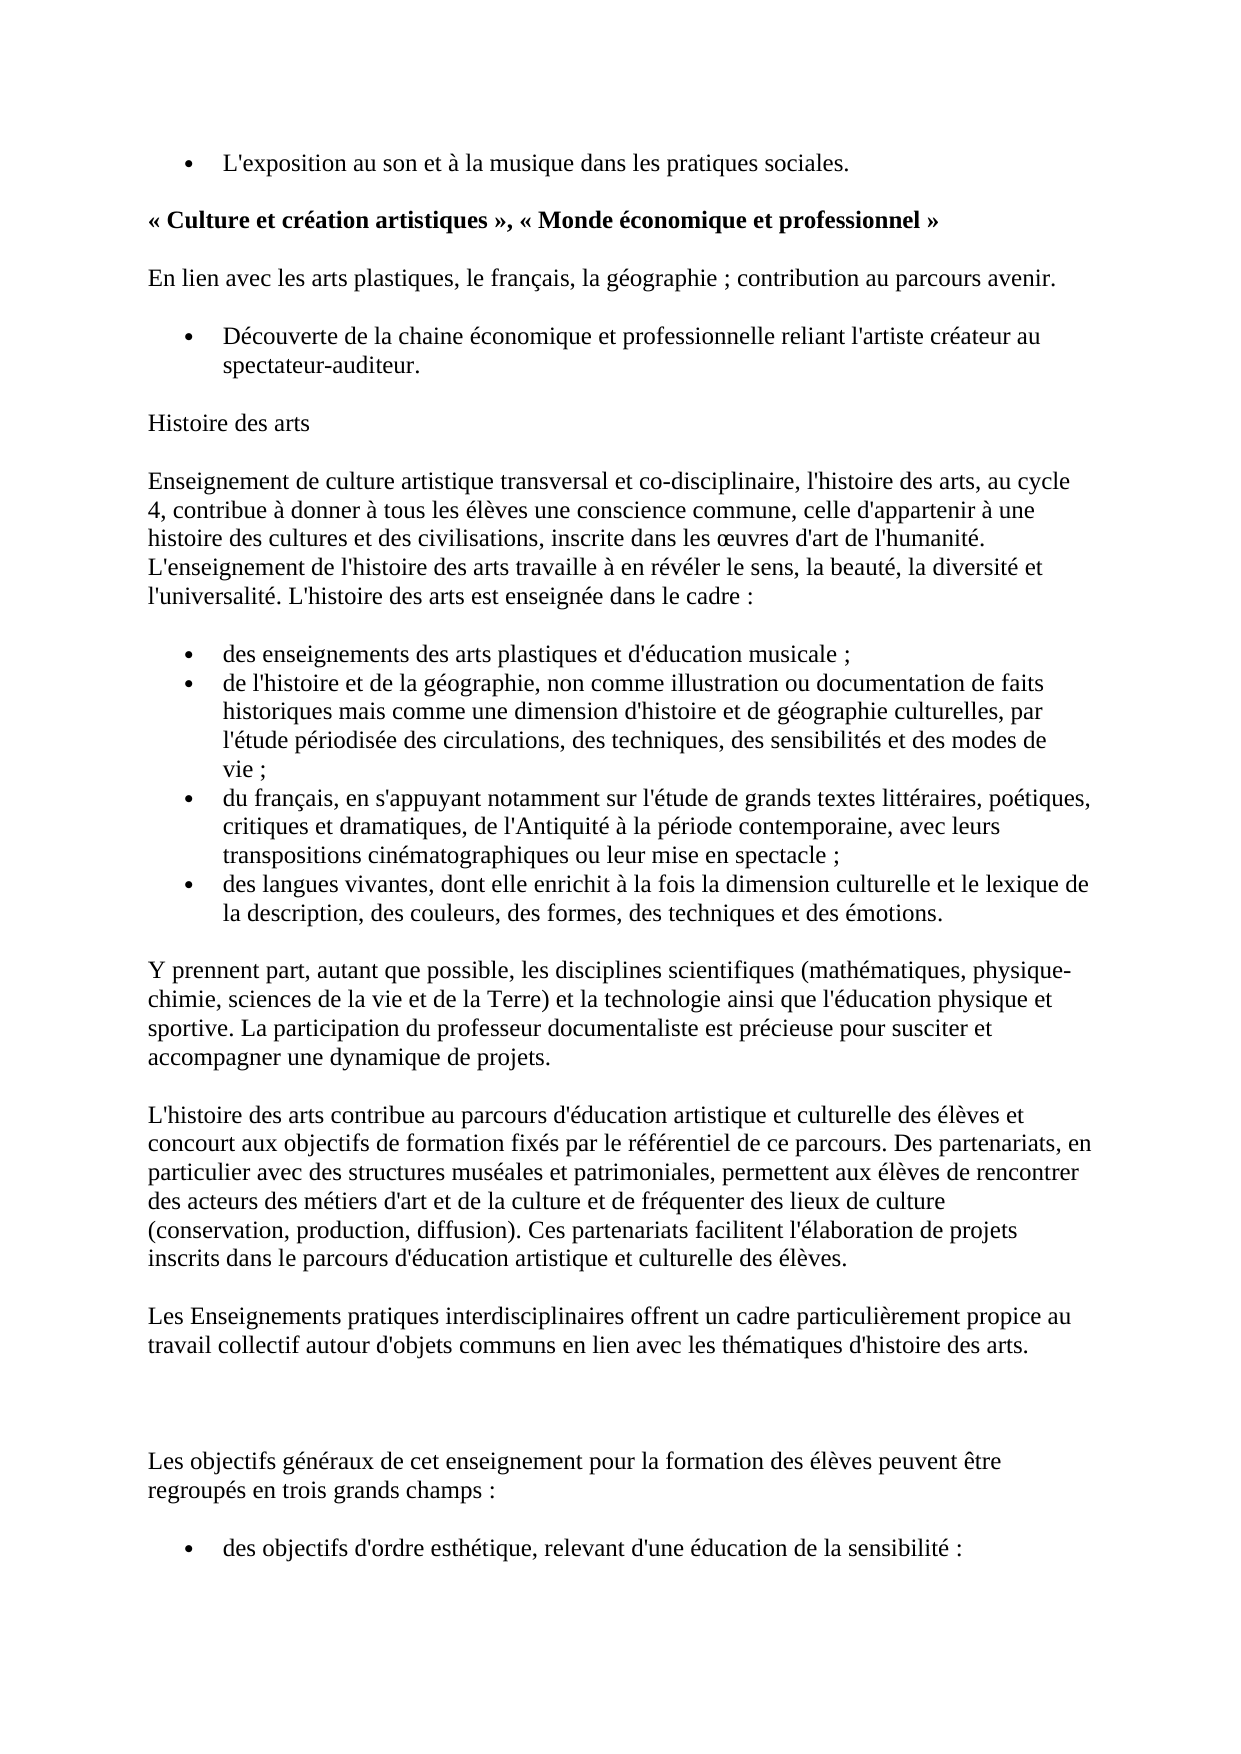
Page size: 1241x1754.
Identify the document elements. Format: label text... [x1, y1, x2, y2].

text En lien avec les arts plastiques, le français, la géographie ; contribution au parcours avenir. [148, 263, 1093, 292]
text L'histoire des arts contribue au parcours d'éducation artistique et culturelle des élèves et concourt aux objectifs de formation fixés par le référentiel de ce parcours. Des partenariats, en particulier avec des structures muséales et patrimoniales, permettent aux élèves de rencontrer des acteurs des métiers d'art et de la culture et de fréquenter des lieux de culture (conservation, production, diffusion). Ces partenariats facilitent l'élaboration de projets inscrits dans le parcours d'éducation artistique et culturelle des élèves. [148, 1100, 1093, 1272]
text Y prennent part, autant que possible, les disciplines scientifiques (mathématiques, physique-chimie, sciences de la vie et de la Terre) et la technologie ainsi que l'éducation physique et sportive. La participation du professeur documentaliste est précieuse pour susciter et accompagner une dynamique de projets. [148, 956, 1093, 1071]
list des langues vivantes, dont elle enrichit à la fois la dimension culturelle et le lexique de la description, des couleurs, des formes, des techniques et des émotions. [185, 869, 1093, 926]
text « Culture et création artistiques », « Monde économique et professionnel » [148, 206, 1093, 234]
list L'exposition au son et à la musique dans les pratiques sociales. [185, 148, 1093, 176]
list de l'histoire et de la géographie, non comme illustration ou documentation de faits historiques mais comme une dimension d'histoire et de géographie culturelles, par l'étude périodisée des circulations, des techniques, des sensibilités et des modes de vie ; [185, 668, 1093, 783]
text Les Enseignements pratiques interdisciplinaires offrent un cadre particulièrement propice au travail collectif autour d'objets communs en lien avec les thématiques d'histoire des arts. [148, 1301, 1093, 1359]
list des objectifs d'ordre esthétique, relevant d'une éducation de la sensibilité : [185, 1533, 1093, 1561]
text Les objectifs généraux de cet enseignement pour la formation des élèves peuvent être regroupés en trois grands champs : [148, 1446, 1093, 1503]
list du français, en s'appuyant notamment sur l'étude de grands textes littéraires, poétiques, critiques et dramatiques, de l'Antiquité à la période contemporaine, avec leurs transpositions cinématographiques ou leur mise en spectacle ; [185, 783, 1093, 869]
text Enseignement de culture artistique transversal et co-disciplinaire, l'histoire des arts, au cycle 4, contribue à donner à tous les élèves une conscience commune, celle d'appartenir à une histoire des cultures et des civilisations, inscrite dans les œuvres d'art de l'humanité. L'enseignement de l'histoire des arts travaille à en révéler le sens, la beauté, la diversité et l'universalité. L'histoire des arts est enseignée dans le cadre : [148, 466, 1093, 610]
list des enseignements des arts plastiques et d'éducation musicale ; [185, 639, 1093, 668]
text Histoire des arts [148, 408, 1093, 437]
list Découverte de la chaine économique et professionnelle reliant l'artiste créateur au spectateur-auditeur. [185, 321, 1093, 379]
